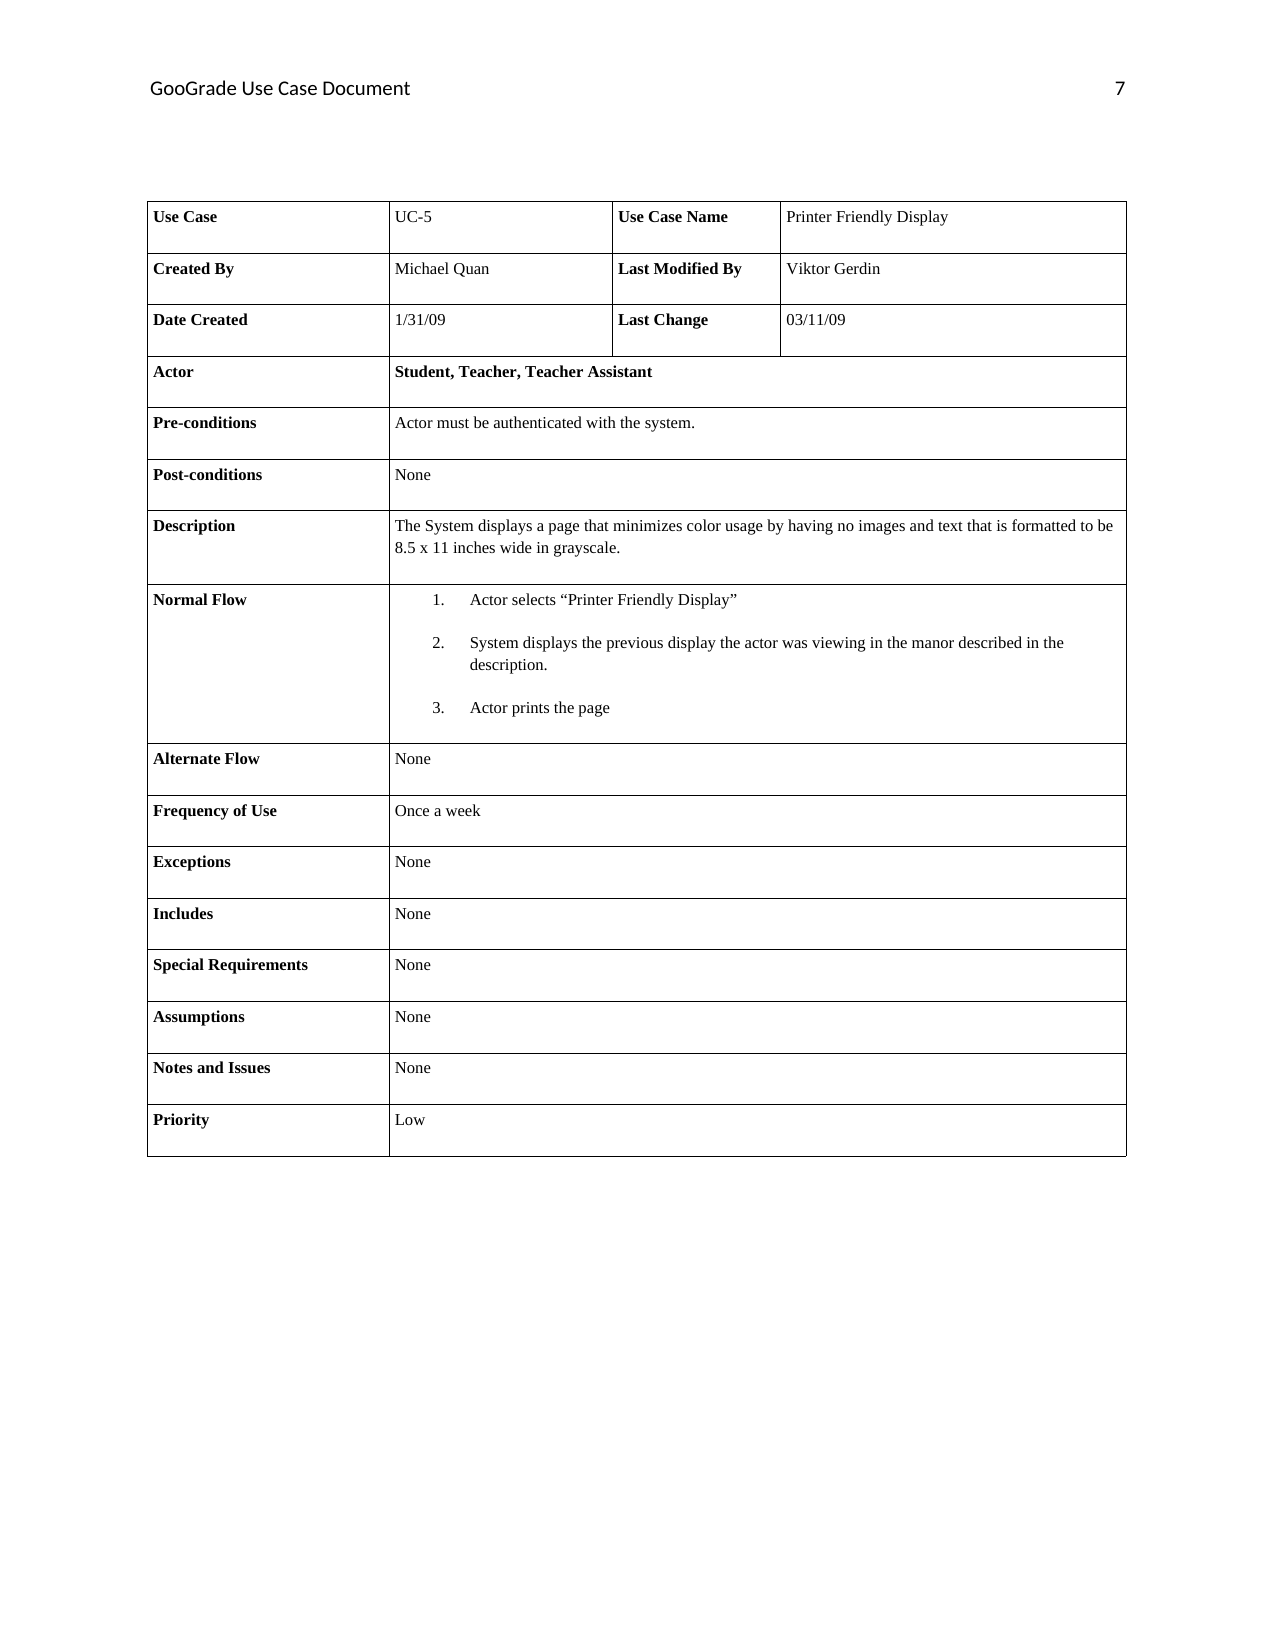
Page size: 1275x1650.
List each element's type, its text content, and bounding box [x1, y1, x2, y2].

table_cell Post-conditions [148, 460, 389, 510]
table_header UC-5 [390, 202, 612, 253]
table_cell Low [390, 1105, 1126, 1156]
table_cell Exceptions [148, 847, 389, 898]
table_cell Last Modified By [613, 254, 780, 304]
table_cell Student, Teacher, Teacher Assistant [390, 357, 1126, 407]
table_cell Once a week [390, 796, 1126, 846]
table_cell Viktor Gerdin [781, 254, 1126, 304]
table_cell Description [148, 511, 389, 584]
table_cell None [390, 899, 1126, 949]
table_cell Priority [148, 1105, 389, 1156]
table_cell Assumptions [148, 1002, 389, 1052]
table_cell The System displays a page that minimizes color usage by having no images and text that is formatted to be 8.5 x 11 inches wide in grayscale. [390, 511, 1126, 584]
table_cell Pre-conditions [148, 408, 389, 459]
table_cell Actor must be authenticated with the system. [390, 408, 1126, 459]
table_cell 03/11/09 [781, 305, 1126, 356]
table_cell Last Change [613, 305, 780, 356]
table_cell Michael Quan [390, 254, 612, 304]
table_header Printer Friendly Display [781, 202, 1126, 253]
table_cell Includes [148, 899, 389, 949]
table_cell Date Created [148, 305, 389, 356]
table_cell Alternate Flow [148, 744, 389, 795]
table_cell None [390, 460, 1126, 510]
table_cell Created By [148, 254, 389, 304]
table_cell Actor selects “Printer Friendly Display” System displays the previous display the actor was viewing in the manor described in the description. Actor prints the page [390, 585, 1126, 743]
table_header Use Case [148, 202, 389, 253]
table_header Use Case Name [613, 202, 780, 253]
table_cell Normal Flow [148, 585, 389, 743]
table_cell None [390, 847, 1126, 898]
table_cell Notes and Issues [148, 1054, 389, 1104]
table_cell Special Requirements [148, 950, 389, 1001]
table_cell Actor [148, 357, 389, 407]
table_cell None [390, 950, 1126, 1001]
table_cell Frequency of Use [148, 796, 389, 846]
table_cell None [390, 744, 1126, 795]
table_cell 1/31/09 [390, 305, 612, 356]
table_cell None [390, 1054, 1126, 1104]
table_cell None [390, 1002, 1126, 1052]
